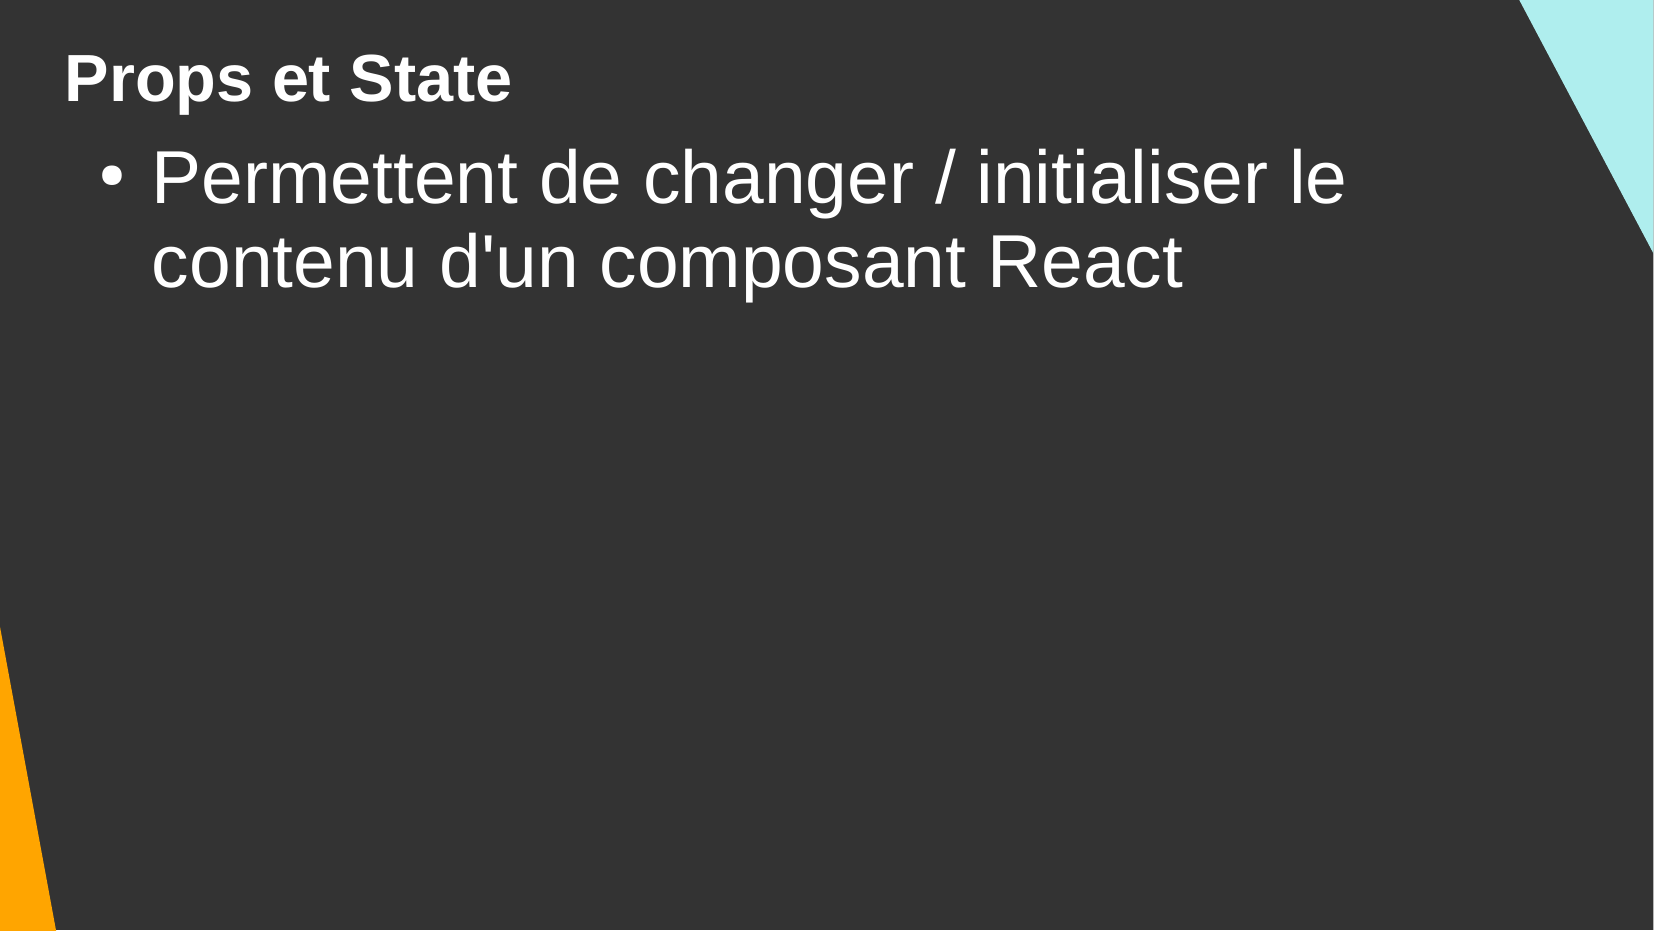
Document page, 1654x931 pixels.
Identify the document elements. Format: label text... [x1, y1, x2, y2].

text_box [1519, 0, 1654, 255]
title Props et State [64, 40, 1635, 119]
text_box [0, 626, 57, 931]
list Permettent de changer / initialiser le contenu d'un composant React [80, 135, 1620, 745]
